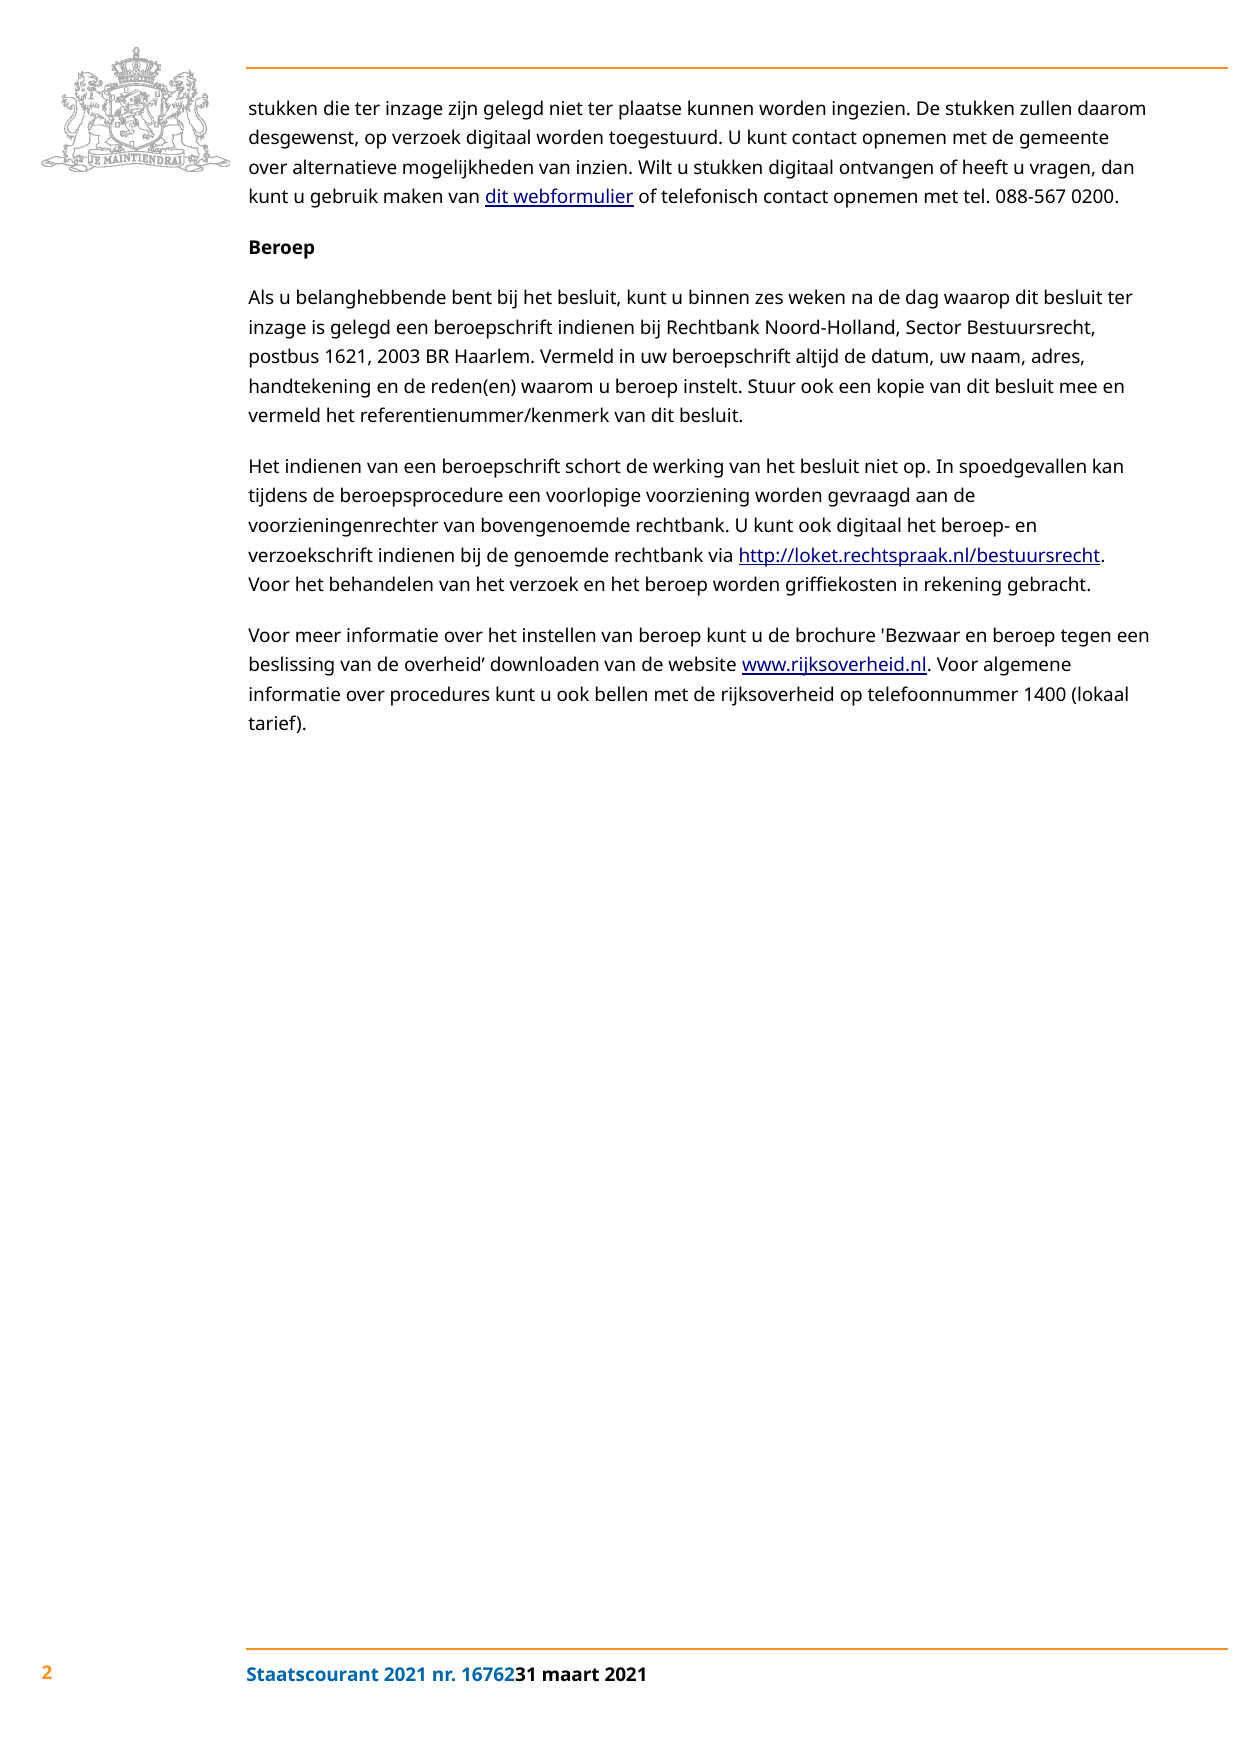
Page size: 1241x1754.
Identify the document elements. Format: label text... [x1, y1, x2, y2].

text stukken die ter inzage zijn gelegd niet ter plaatse kunnen worden ingezien. De stukken zullen daarom desgewenst, op verzoek digitaal worden toegestuurd. U kunt contact opnemen met de gemeente over alternatieve mogelijkheden van inzien. Wilt u stukken digitaal ontvangen of heeft u vragen, dan kunt u gebruik maken van dit webformulier of telefonisch contact opnemen met tel. 088-567 0200. [248, 95, 1152, 209]
text Voor meer informatie over het instellen van beroep kunt u de brochure 'Bezwaar en beroep tegen een beslissing van de overheid’ downloaden van de website www.rijksoverheid.nl. Voor algemene informatie over procedures kunt u ook bellen met de rijksoverheid op telefoonnummer 1400 (lokaal tarief). [248, 622, 1152, 736]
text Het indienen van een beroepschrift schort de werking van het besluit niet op. In spoedgevallen kan tijdens de beroepsprocedure een voorlopige voorziening worden gevraagd aan de voorzieningenrechter van bovengenoemde rechtbank. U kunt ook digitaal het beroep- en verzoekschrift indienen bij de genoemde rechtbank via http://loket.rechtspraak.nl/bestuursrecht. Voor het behandelen van het verzoek en het beroep worden griffiekosten in rekening gebracht. [248, 453, 1152, 597]
text Als u belanghebbende bent bij het besluit, kunt u binnen zes weken na de dag waarop dit besluit ter inzage is gelegd een beroepschrift indienen bij Rechtbank Noord-Holland, Sector Bestuursrecht, postbus 1621, 2003 BR Haarlem. Vermeld in uw beroepschrift altijd de datum, uw naam, adres, handtekening en de reden(en) waarom u beroep instelt. Stuur ook een kopie van dit besluit mee en vermeld het referentienummer/kenmerk van dit besluit. [248, 284, 1152, 428]
text Beroep [248, 234, 1152, 260]
picture [41, 47, 231, 172]
